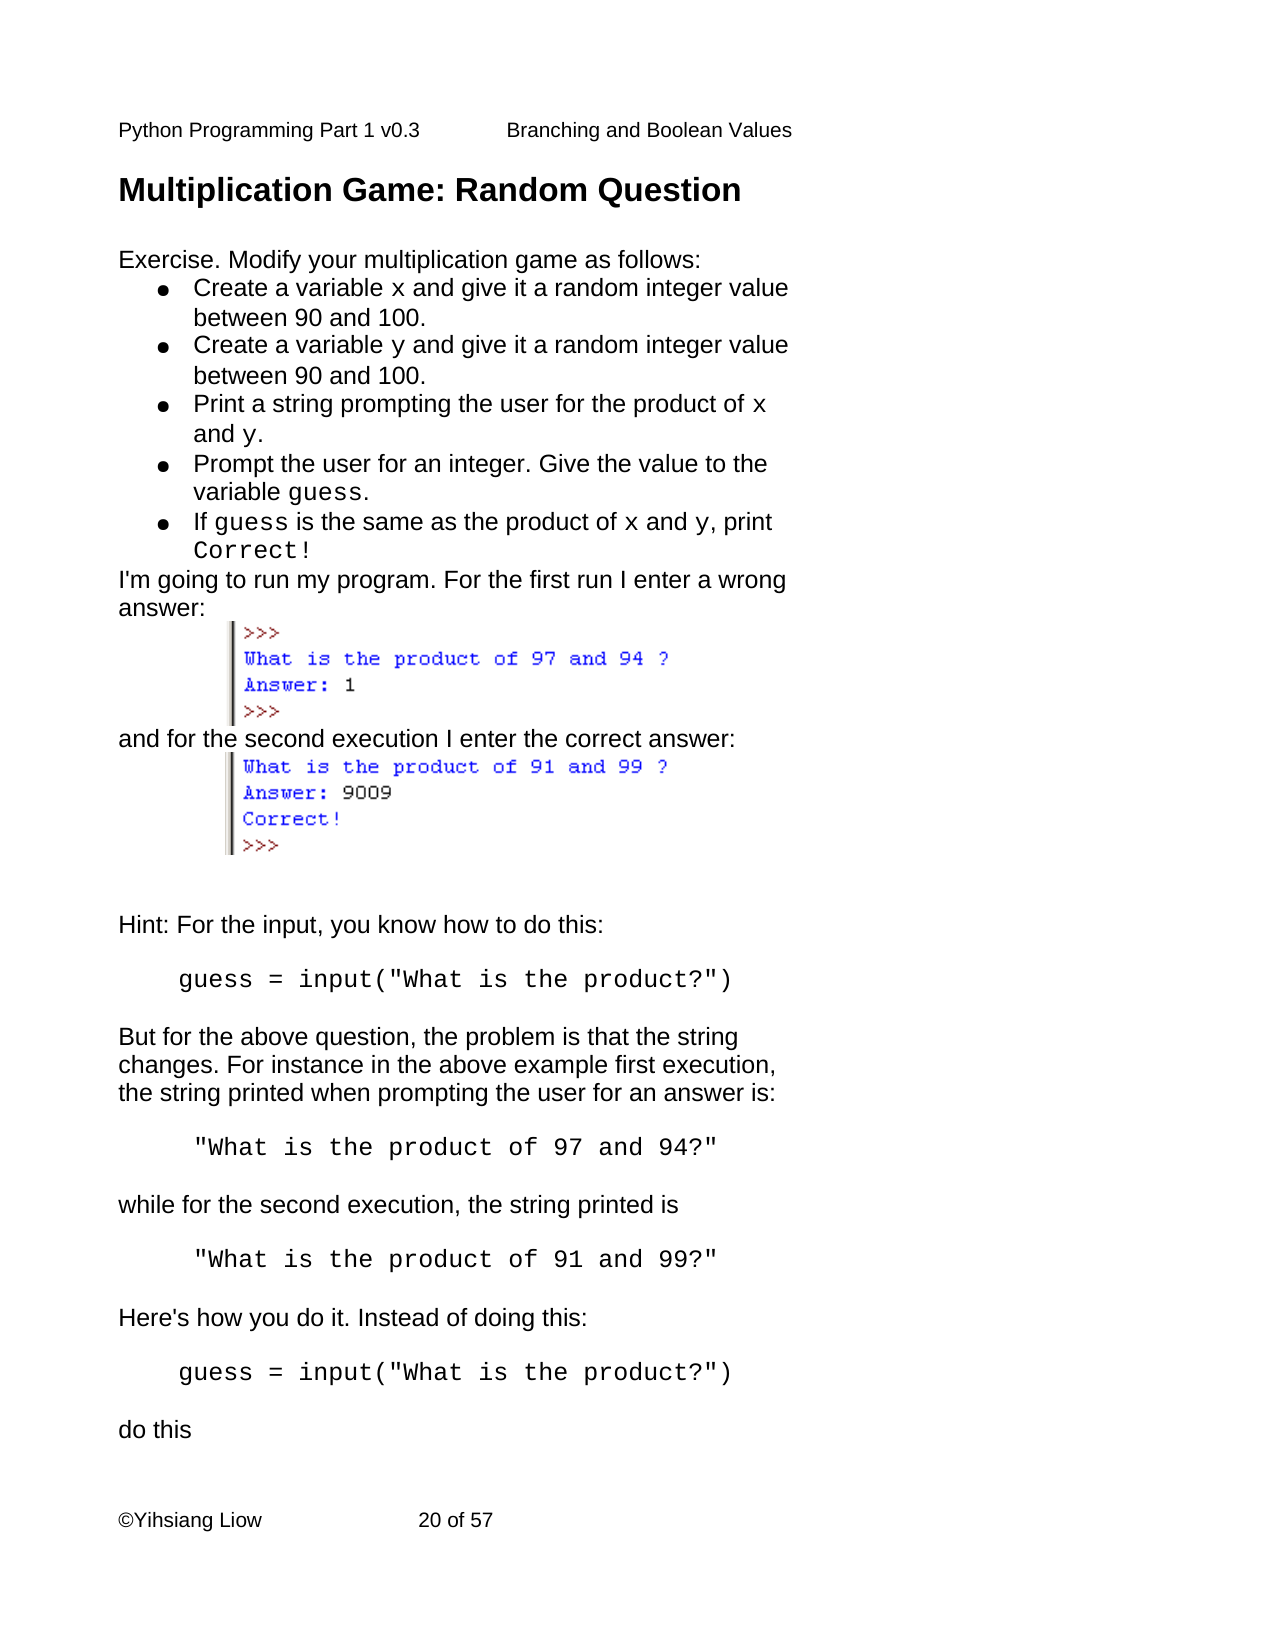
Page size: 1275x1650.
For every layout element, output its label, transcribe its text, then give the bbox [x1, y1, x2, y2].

text But for the above question, the problem is that the string changes. For instance in the above example first execution, the string printed when prompting the user for an answer is: [118, 1023, 793, 1107]
list Create a variable x and give it a random integer value between 90 and 100. [156, 273, 793, 331]
text guess = input("What is the product?") [118, 966, 793, 994]
list Print a string prompting the user for the product of x and y. [156, 389, 793, 449]
text Here's how you do it. Instead of doing this: [118, 1304, 793, 1332]
text while for the second execution, the string printed is [118, 1191, 793, 1219]
text Multiplication Game: Random Question [118, 171, 793, 208]
text "What is the product of 91 and 99?" [118, 1247, 793, 1275]
text do this [118, 1416, 793, 1444]
list Create a variable y and give it a random integer value between 90 and 100. [156, 331, 793, 389]
list Prompt the user for an integer. Give the value to the variable guess. [156, 449, 793, 508]
text "What is the product of 97 and 94?" [118, 1134, 793, 1163]
text I'm going to run my program. For the first run I enter a wrong answer: [118, 566, 793, 622]
list If guess is the same as the product of x and y, print Correct! [156, 508, 793, 566]
text and for the second execution I enter the correct answer: [118, 622, 793, 753]
text Hint: For the input, you know how to do this: [118, 910, 793, 938]
text Exercise. Modify your multiplication game as follows: [118, 245, 793, 273]
text guess = input("What is the product?") [118, 1359, 793, 1388]
